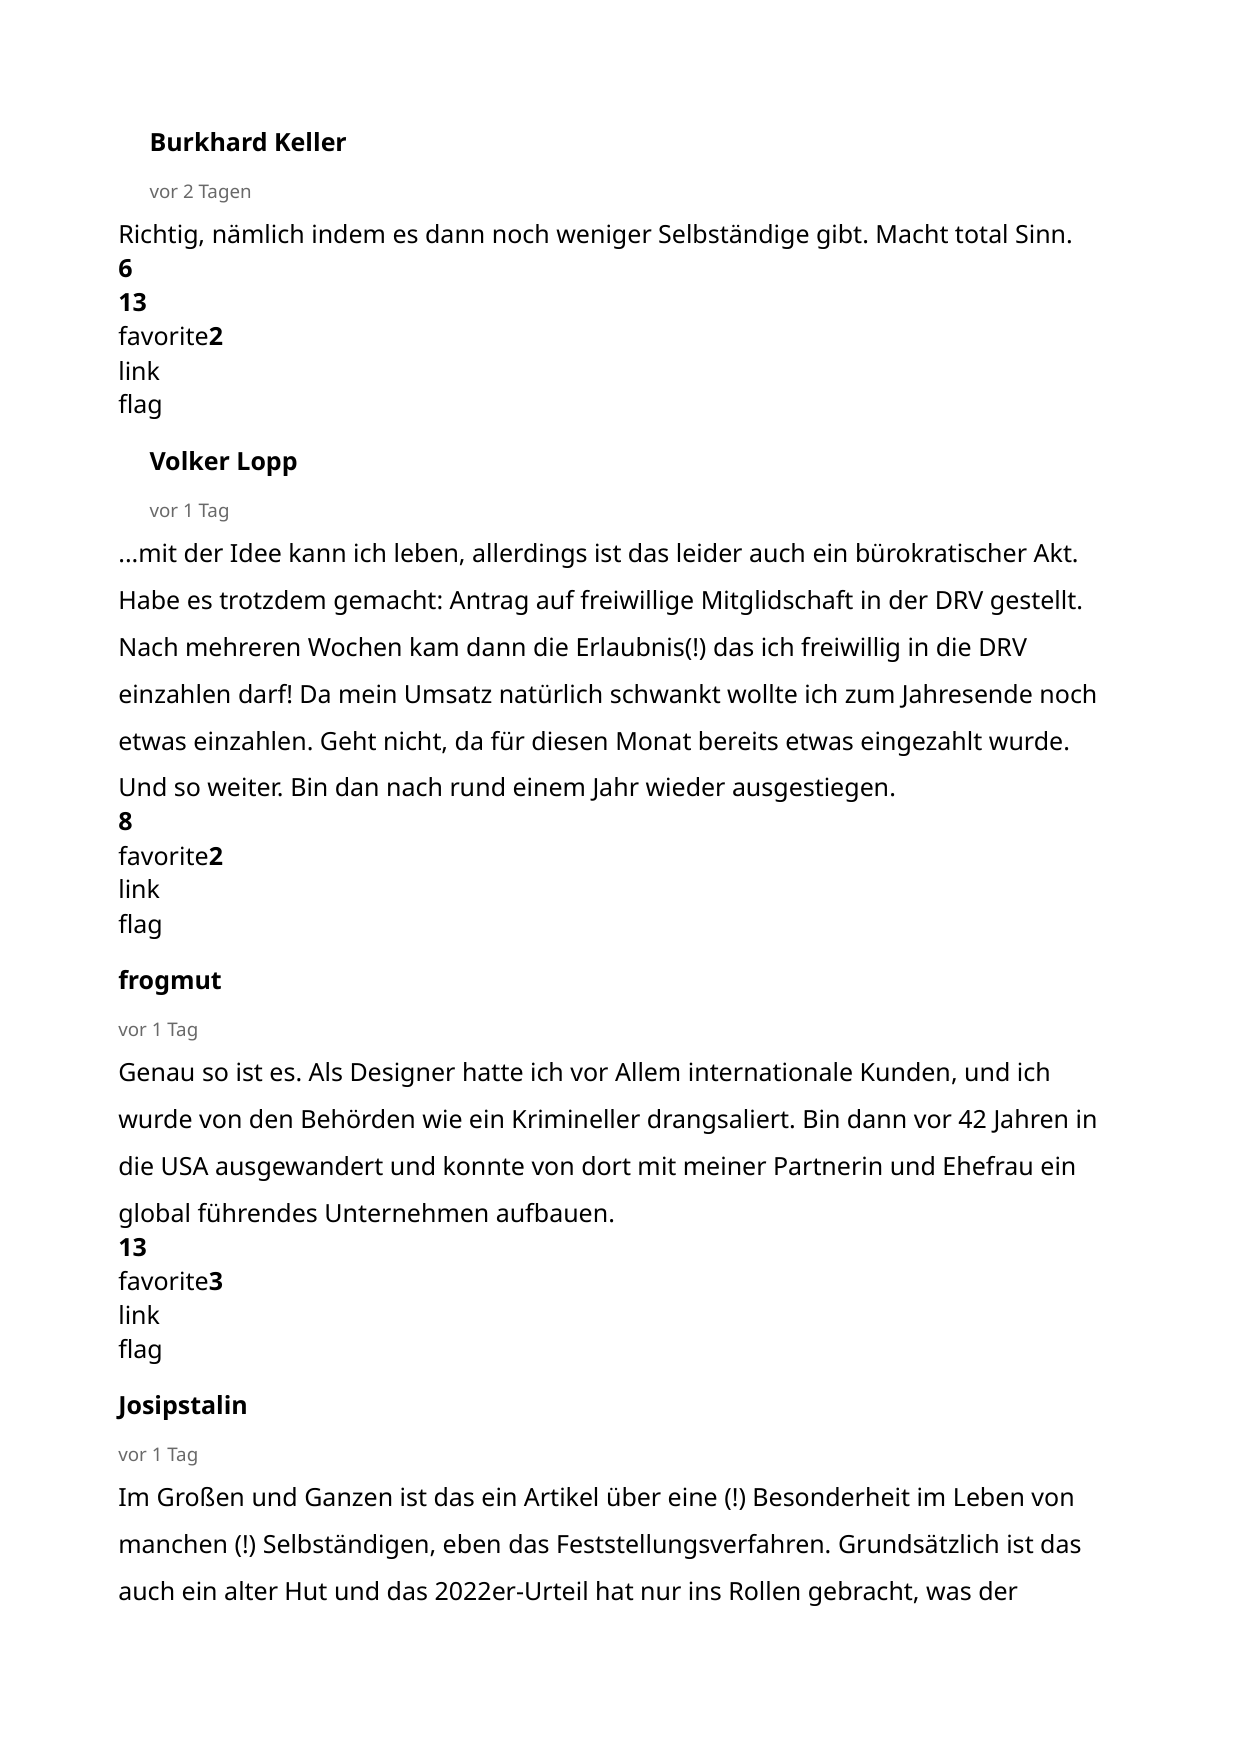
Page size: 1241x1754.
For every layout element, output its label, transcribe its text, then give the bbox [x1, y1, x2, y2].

text favorite3 [118, 1263, 1122, 1297]
text 13 [118, 1229, 1122, 1263]
text frogmut [118, 956, 1114, 997]
text vor 1 Tag [149, 493, 1122, 523]
text favorite2 [118, 838, 1122, 872]
text Genau so ist es. Als Designer hatte ich vor Allem internationale Kunden, und ich wurde von den Behörden wie ein Krimineller drangsaliert. Bin dann vor 42 Jahren in die USA ausgewandert und konnte von dort mit meiner Partnerin und Ehefrau ein global führendes Unternehmen aufbauen. [118, 1042, 1122, 1229]
text 13 [118, 285, 1122, 319]
text Josipstalin [118, 1381, 1114, 1422]
text flag [118, 387, 1122, 421]
text Richtig, nämlich indem es dann noch weniger Selbständige gibt. Macht total Sinn. [118, 204, 1122, 251]
text 6 [118, 251, 1122, 285]
text flag [118, 1332, 1122, 1366]
text link [118, 353, 1122, 387]
text vor 2 Tagen [149, 174, 1122, 204]
text 8 [118, 804, 1122, 838]
text vor 1 Tag [118, 1012, 1122, 1042]
text ...mit der Idee kann ich leben, allerdings ist das leider auch ein bürokratischer Akt. Habe es trotzdem gemacht: Antrag auf freiwillige Mitglidschaft in der DRV gestellt. Nach mehreren Wochen kam dann die Erlaubnis(!) das ich freiwillig in die DRV einzahlen darf! Da mein Umsatz natürlich schwankt wollte ich zum Jahresende noch etwas einzahlen. Geht nicht, da für diesen Monat bereits etwas eingezahlt wurde. Und so weiter. Bin dan nach rund einem Jahr wieder ausgestiegen. [118, 523, 1122, 804]
text flag [118, 906, 1122, 940]
text link [118, 1297, 1122, 1332]
text Volker Lopp [149, 437, 1114, 477]
text vor 1 Tag [118, 1437, 1122, 1467]
text link [118, 872, 1122, 906]
text Burkhard Keller [149, 118, 1114, 159]
text Im Großen und Ganzen ist das ein Artikel über eine (!) Besonderheit im Leben von manchen (!) Selbständigen, eben das Feststellungsverfahren. Grundsätzlich ist das auch ein alter Hut und das 2022er-Urteil hat nur ins Rollen gebracht, was der [118, 1467, 1122, 1608]
text favorite2 [118, 319, 1122, 353]
